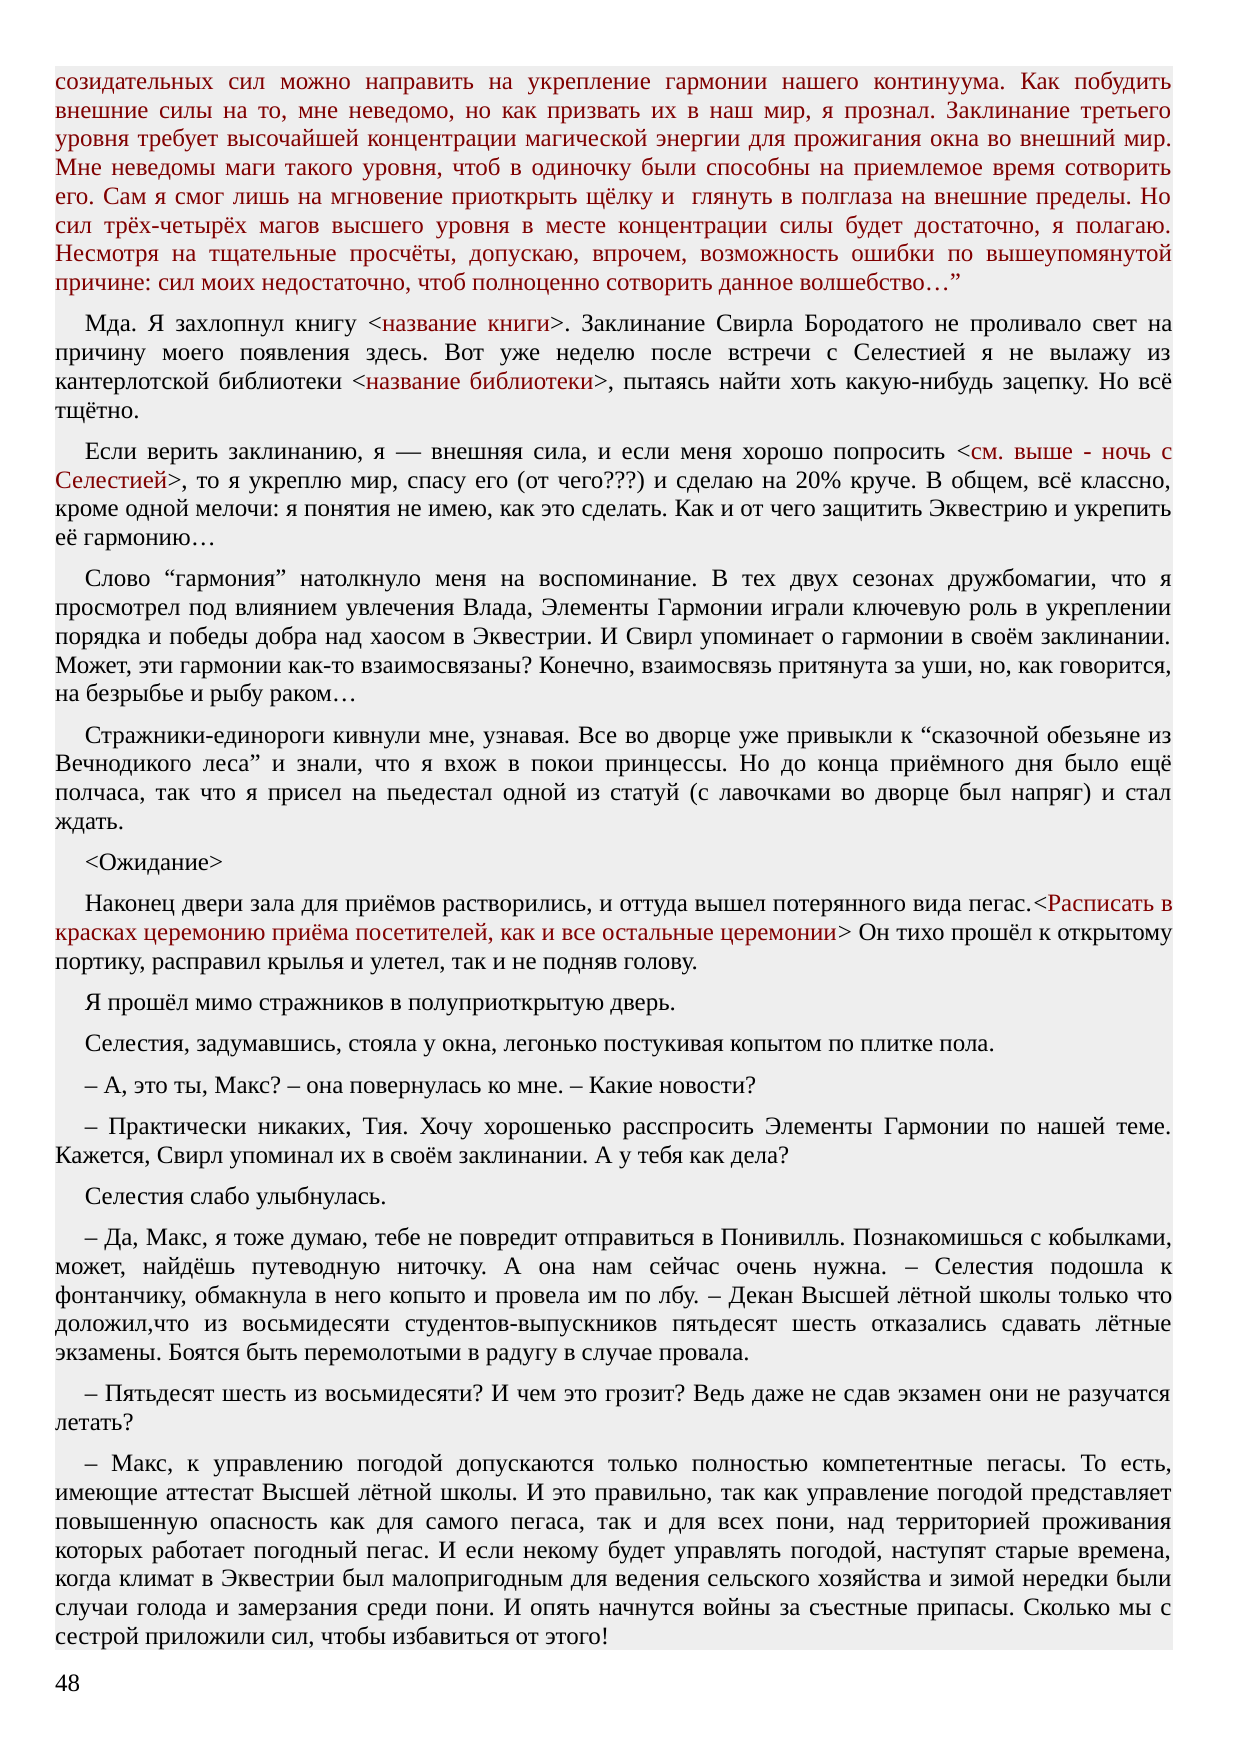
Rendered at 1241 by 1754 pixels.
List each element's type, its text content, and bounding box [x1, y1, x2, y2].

text Селестия слабо улыбнулась. [55, 1181, 1173, 1210]
text – Практически никаких, Тия. Хочу хорошенько расспросить Элементы Гармонии по нашей теме. Кажется, Свирл упоминал их в своём заклинании. А у тебя как дела? [55, 1111, 1173, 1168]
text Селестия, задумавшись, стояла у окна, легонько постукивая копытом по плитке пола. [55, 1028, 1173, 1057]
text – Да, Макс, я тоже думаю, тебе не повредит отправиться в Понивилль. Познакомишься с кобылками, может, найдёшь путеводную ниточку. А она нам сейчас очень нужна. – Селестия подошла к фонтанчику, обмакнула в него копыто и провела им по лбу. – Декан Высшей лётной школы только что доложил,что из восьмидесяти студентов-выпускников пятьдесят шесть отказались сдавать лётные экзамены. Боятся быть перемолотыми в радугу в случае провала. [55, 1222, 1173, 1366]
text Слово “гармония” натолкнуло меня на воспоминание. В тех двух сезонах дружбомагии, что я просмотрел под влиянием увлечения Влада, Элементы Гармонии играли ключевую роль в укреплении порядка и победы добра над хаосом в Эквестрии. И Свирл упоминает о гармонии в своём заклинании. Может, эти гармонии как-то взаимосвязаны? Конечно, взаимосвязь притянута за уши, но, как говорится, на безрыбье и рыбу раком… [55, 563, 1173, 707]
text – А, это ты, Макс? – она повернулась ко мне. – Какие новости? [55, 1070, 1173, 1098]
text <Ожидание> [55, 847, 1173, 876]
text Если верить заклинанию, я — внешняя сила, и если меня хорошо попросить <см. выше - ночь с Селестией>, то я укреплю мир, спасу его (от чего???) и сделаю на 20% круче. В общем, всё классно, кроме одной мелочи: я понятия не имею, как это сделать. Как и от чего защитить Эквестрию и укрепить её гармонию… [55, 436, 1173, 551]
text – Макс, к управлению погодой допускаются только полностью компетентные пегасы. То есть, имеющие аттестат Высшей лётной школы. И это правильно, так как управление погодой представляет повышенную опасность как для самого пегаса, так и для всех пони, над территорией проживания которых работает погодный пегас. И если некому будет управлять погодой, наступят старые времена, когда климат в Эквестрии был малопригодным для ведения сельского хозяйства и зимой нередки были случаи голода и замерзания среди пони. И опять начнутся войны за съестные припасы. Сколько мы с сестрой приложили сил, чтобы избавиться от этого! [55, 1448, 1173, 1650]
text Стражники-единороги кивнули мне, узнавая. Все во дворце уже привыкли к “сказочной обезьяне из Вечнодикого леса” и знали, что я вхож в покои принцессы. Но до конца приёмного дня было ещё полчаса, так что я присел на пьедестал одной из статуй (с лавочками во дворце был напряг) и стал ждать. [55, 720, 1173, 835]
text Наконец двери зала для приёмов растворились, и оттуда вышел потерянного вида пегас.<Расписать в красках церемонию приёма посетителей, как и все остальные церемонии> Он тихо прошёл к открытому портику, расправил крылья и улетел, так и не подняв голову. [55, 888, 1173, 975]
text созидательных сил можно направить на укрепление гармонии нашего континуума. Как побудить внешние силы на то, мне неведомо, но как призвать их в наш мир, я прознал. Заклинание третьего уровня требует высочайшей концентрации магической энергии для прожигания окна во внешний мир. Мне неведомы маги такого уровня, чтоб в одиночку были способны на приемлемое время сотворить его. Сам я смог лишь на мгновение приоткрыть щёлку и глянуть в полглаза на внешние пределы. Но сил трёх-четырёх магов высшего уровня в месте концентрации силы будет достаточно, я полагаю. Несмотря на тщательные просчёты, допускаю, впрочем, возможность ошибки по вышеупомянутой причине: сил моих недостаточно, чтоб полноценно сотворить данное волшебство…” [55, 66, 1173, 296]
text Мда. Я захлопнул книгу <название книги>. Заклинание Свирла Бородатого не проливало свет на причину моего появления здесь. Вот уже неделю после встречи с Селестией я не вылажу из кантерлотской библиотеки <название библиотеки>, пытаясь найти хоть какую-нибудь зацепку. Но всё тщётно. [55, 308, 1173, 423]
text Я прошёл мимо стражников в полуприоткрытую дверь. [55, 987, 1173, 1016]
text – Пятьдесят шесть из восьмидесяти? И чем это грозит? Ведь даже не сдав экзамен они не разучатся летать? [55, 1378, 1173, 1436]
